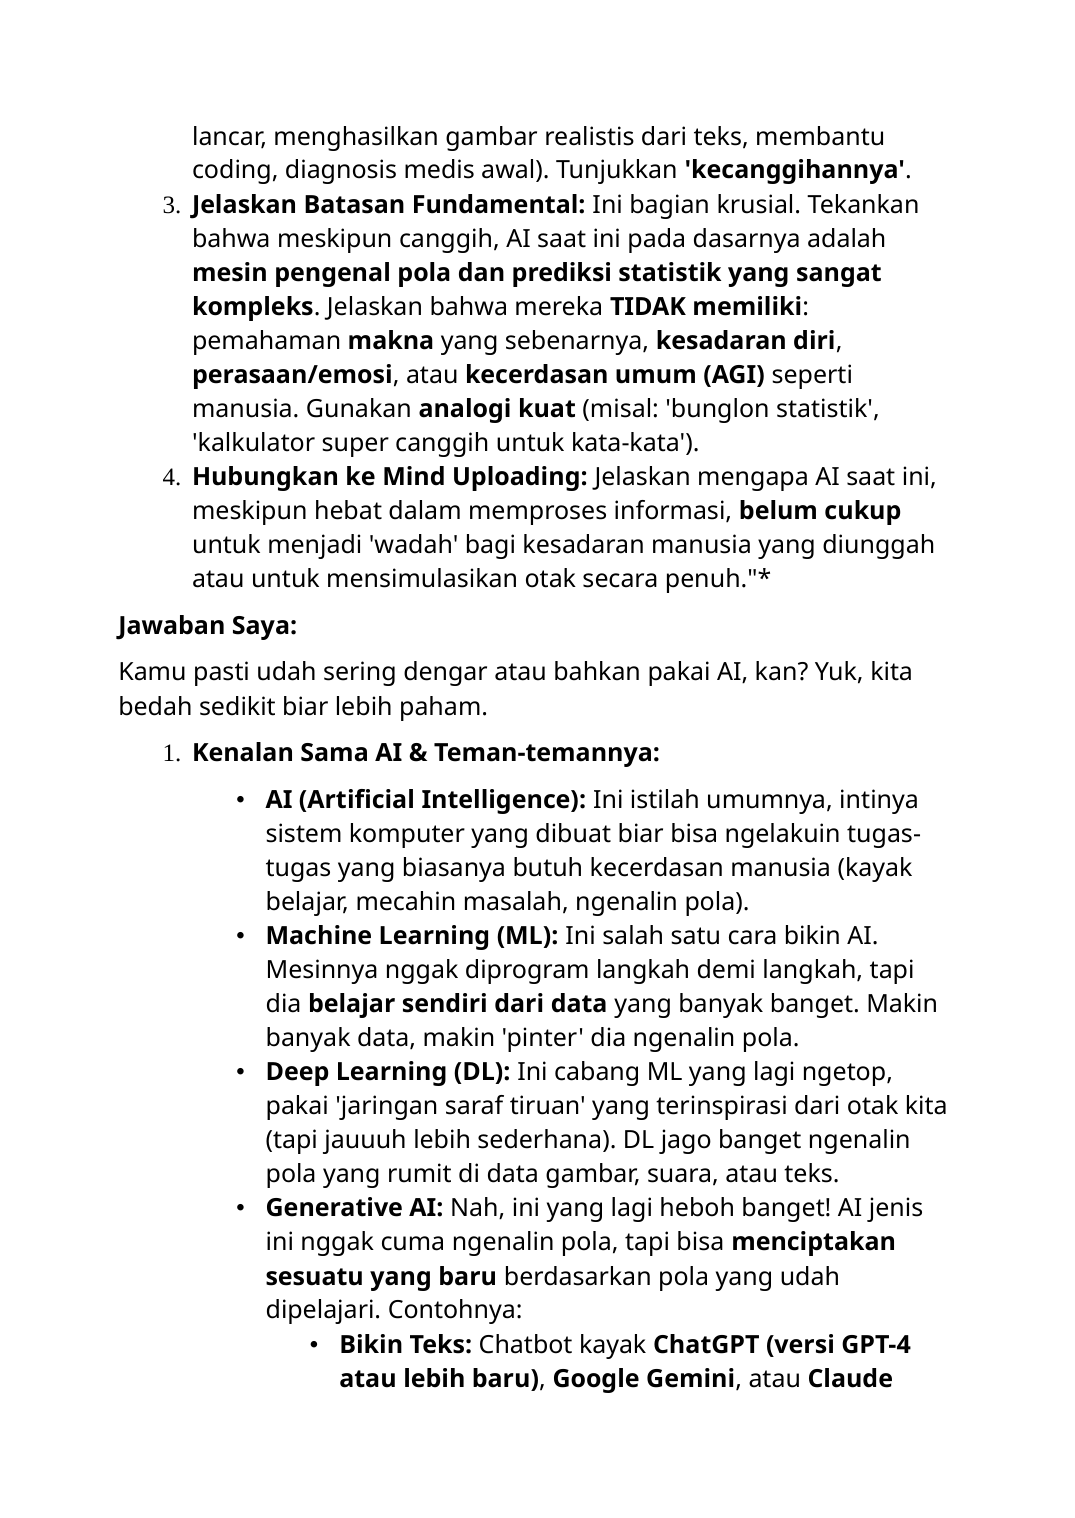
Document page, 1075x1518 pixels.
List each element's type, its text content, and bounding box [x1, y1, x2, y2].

list lancar, menghasilkan gambar realistis dari teks, membantu coding, diagnosis medis awal). Tunjukkan 'kecanggihannya'. [162, 118, 957, 186]
list Kenalan Sama AI & Teman-temannya: [162, 735, 957, 769]
text Jawaban Saya: [118, 607, 957, 642]
text Kamu pasti udah sering dengar atau bahkan pakai AI, kan? Yuk, kita bedah sedikit biar lebih paham. [118, 654, 957, 722]
list Generative AI: Nah, ini yang lagi heboh banget! AI jenis ini nggak cuma ngenalin pola, tapi bisa menciptakan sesuatu yang baru berdasarkan pola yang udah dipelajari. Contohnya: [236, 1190, 957, 1326]
list AI (Artificial Intelligence): Ini istilah umumnya, intinya sistem komputer yang dibuat biar bisa ngelakuin tugas-tugas yang biasanya butuh kecerdasan manusia (kayak belajar, mecahin masalah, ngenalin pola). [236, 781, 957, 917]
list Machine Learning (ML): Ini salah satu cara bikin AI. Mesinnya nggak diprogram langkah demi langkah, tapi dia belajar sendiri dari data yang banyak banget. Makin banyak data, makin 'pinter' dia ngenalin pola. [236, 917, 957, 1054]
list Jelaskan Batasan Fundamental: Ini bagian krusial. Tekankan bahwa meskipun canggih, AI saat ini pada dasarnya adalah mesin pengenal pola dan prediksi statistik yang sangat kompleks. Jelaskan bahwa mereka TIDAK memiliki: pemahaman makna yang sebenarnya, kesadaran diri, perasaan/emosi, atau kecerdasan umum (AGI) seperti manusia. Gunakan analogi kuat (misal: 'bunglon statistik', 'kalkulator super canggih untuk kata-kata'). [162, 186, 957, 459]
list Bikin Teks: Chatbot kayak ChatGPT (versi GPT-4 atau lebih baru), Google Gemini, atau Claude [309, 1326, 957, 1394]
list Deep Learning (DL): Ini cabang ML yang lagi ngetop, pakai 'jaringan saraf tiruan' yang terinspirasi dari otak kita (tapi jauuuh lebih sederhana). DL jago banget ngenalin pola yang rumit di data gambar, suara, atau teks. [236, 1054, 957, 1190]
list Hubungkan ke Mind Uploading: Jelaskan mengapa AI saat ini, meskipun hebat dalam memproses informasi, belum cukup untuk menjadi 'wadah' bagi kesadaran manusia yang diunggah atau untuk mensimulasikan otak secara penuh."* [162, 459, 957, 595]
